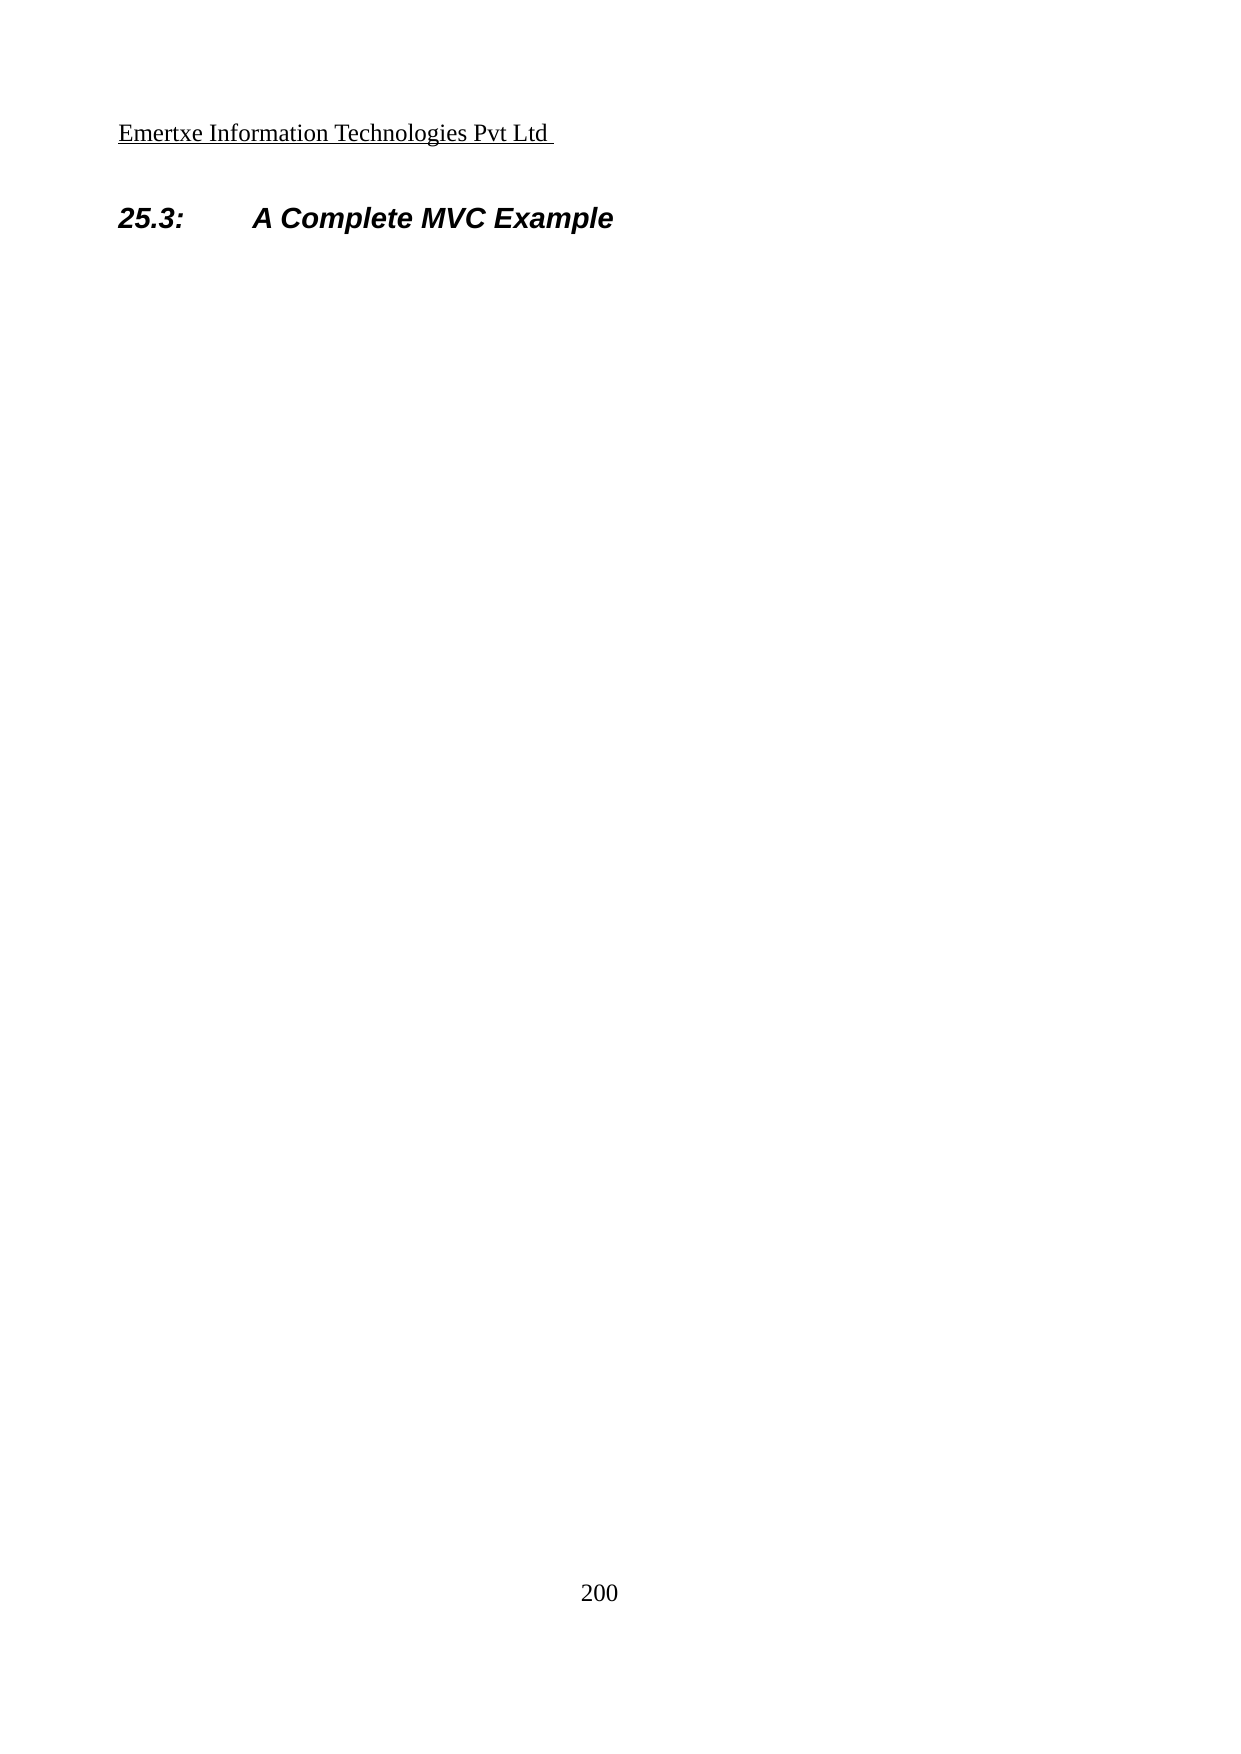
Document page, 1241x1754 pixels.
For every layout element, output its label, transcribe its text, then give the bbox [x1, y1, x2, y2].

subtitle A Complete MVC Example [118, 201, 1122, 235]
